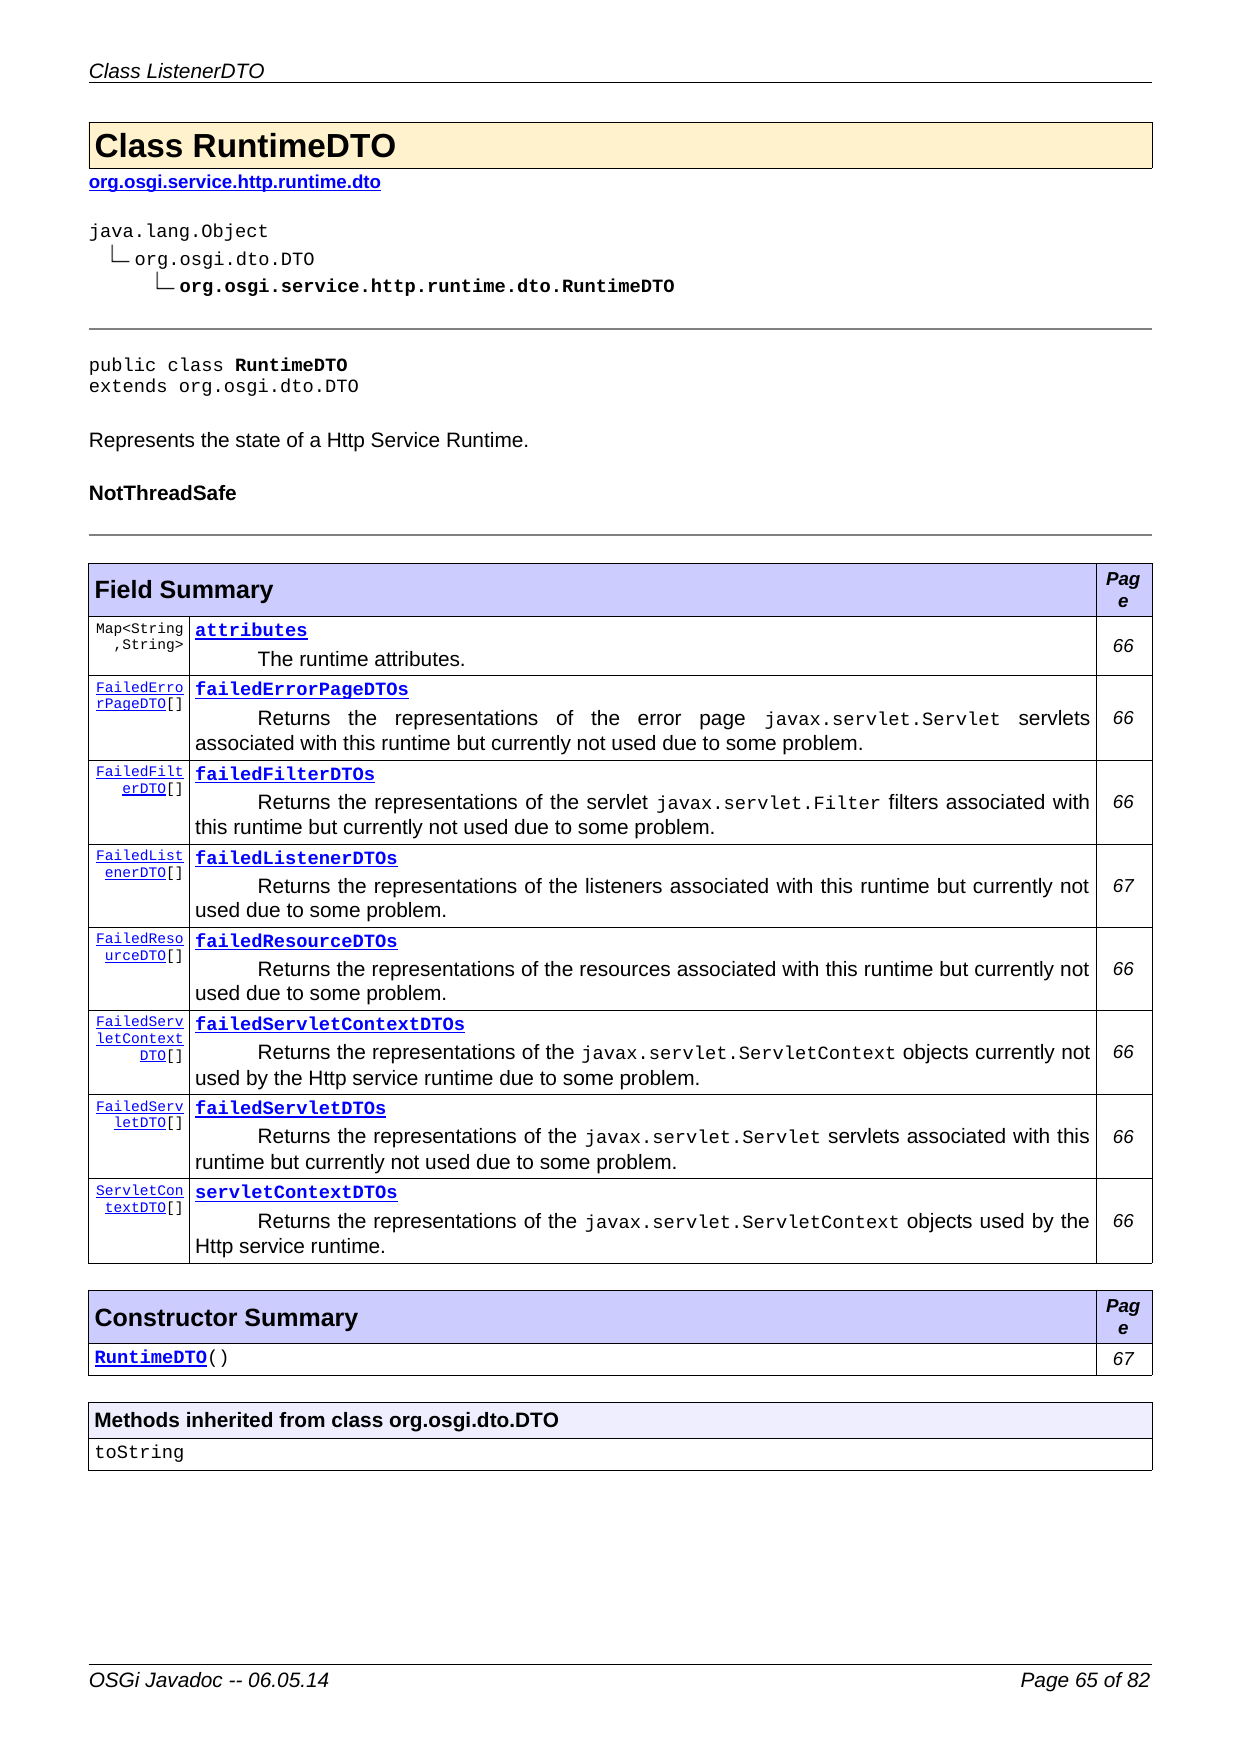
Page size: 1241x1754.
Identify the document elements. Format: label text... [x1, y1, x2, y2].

table_header Page [1097, 1291, 1152, 1343]
table_cell RuntimeDTO() [89, 1344, 1096, 1374]
text java.lang.Object [88, 222, 1152, 243]
table_cell FailedListenerDTO[] [89, 845, 189, 927]
table_cell Map<String,String> [89, 617, 189, 675]
table_cell attributes The runtime attributes. [190, 617, 1096, 675]
text extends org.osgi.dto.DTO [88, 377, 1152, 398]
text org.osgi.service.http.runtime.dto.RuntimeDTO [88, 271, 1152, 298]
table_cell FailedServletDTO[] [89, 1095, 189, 1178]
text org.osgi.service.http.runtime.dto [88, 171, 1152, 193]
table_cell failedServletContextDTOs Returns the representations of the javax.servlet.ServletContext objects currently not used by the Http service runtime due to some problem. [190, 1011, 1096, 1094]
table_cell failedErrorPageDTOs Returns the representations of the error page javax.servlet.Servlet servlets associated with this runtime but currently not used due to some problem. [190, 676, 1096, 759]
table_cell failedResourceDTOs Returns the representations of the resources associated with this runtime but currently not used due to some problem. [190, 928, 1096, 1010]
picture [156, 270, 180, 293]
text NotThreadSafe [88, 481, 1152, 504]
table_cell [1097, 676, 1152, 759]
table_cell [1097, 761, 1152, 844]
text org.osgi.dto.DTO [88, 243, 1152, 271]
table_cell toString [89, 1439, 1152, 1470]
table_cell [1097, 928, 1152, 1010]
table_header Methods inherited from class org.osgi.dto.DTO [89, 1403, 1152, 1438]
table_cell FailedErrorPageDTO[] [89, 676, 189, 759]
table_cell [1097, 845, 1152, 927]
text Represents the state of a Http Service Runtime. [88, 427, 1152, 451]
table_cell servletContextDTOs Returns the representations of the javax.servlet.ServletContext objects used by the Http service runtime. [190, 1179, 1096, 1263]
table_cell failedFilterDTOs Returns the representations of the servlet javax.servlet.Filter filters associated with this runtime but currently not used due to some problem. [190, 761, 1096, 844]
table_cell FailedResourceDTO[] [89, 928, 189, 1010]
table_cell [1097, 1179, 1152, 1263]
subtitle Class RuntimeDTO [90, 123, 1152, 168]
table_cell [1097, 1095, 1152, 1178]
table_cell [1097, 1344, 1152, 1374]
table_cell failedServletDTOs Returns the representations of the javax.servlet.Servlet servlets associated with this runtime but currently not used due to some problem. [190, 1095, 1096, 1178]
table_header Field Summary [89, 564, 1096, 616]
table_cell [1097, 617, 1152, 675]
table_cell failedListenerDTOs Returns the representations of the listeners associated with this runtime but currently not used due to some problem. [190, 845, 1096, 927]
picture [111, 243, 135, 266]
table_cell ServletContextDTO[] [89, 1179, 189, 1263]
table_cell FailedFilterDTO[] [89, 761, 189, 844]
table_header Constructor Summary [89, 1291, 1096, 1343]
table_header Page [1097, 564, 1152, 616]
table_cell [1097, 1011, 1152, 1094]
table_cell FailedServletContextDTO[] [89, 1011, 189, 1094]
text public class RuntimeDTO [88, 356, 1152, 377]
